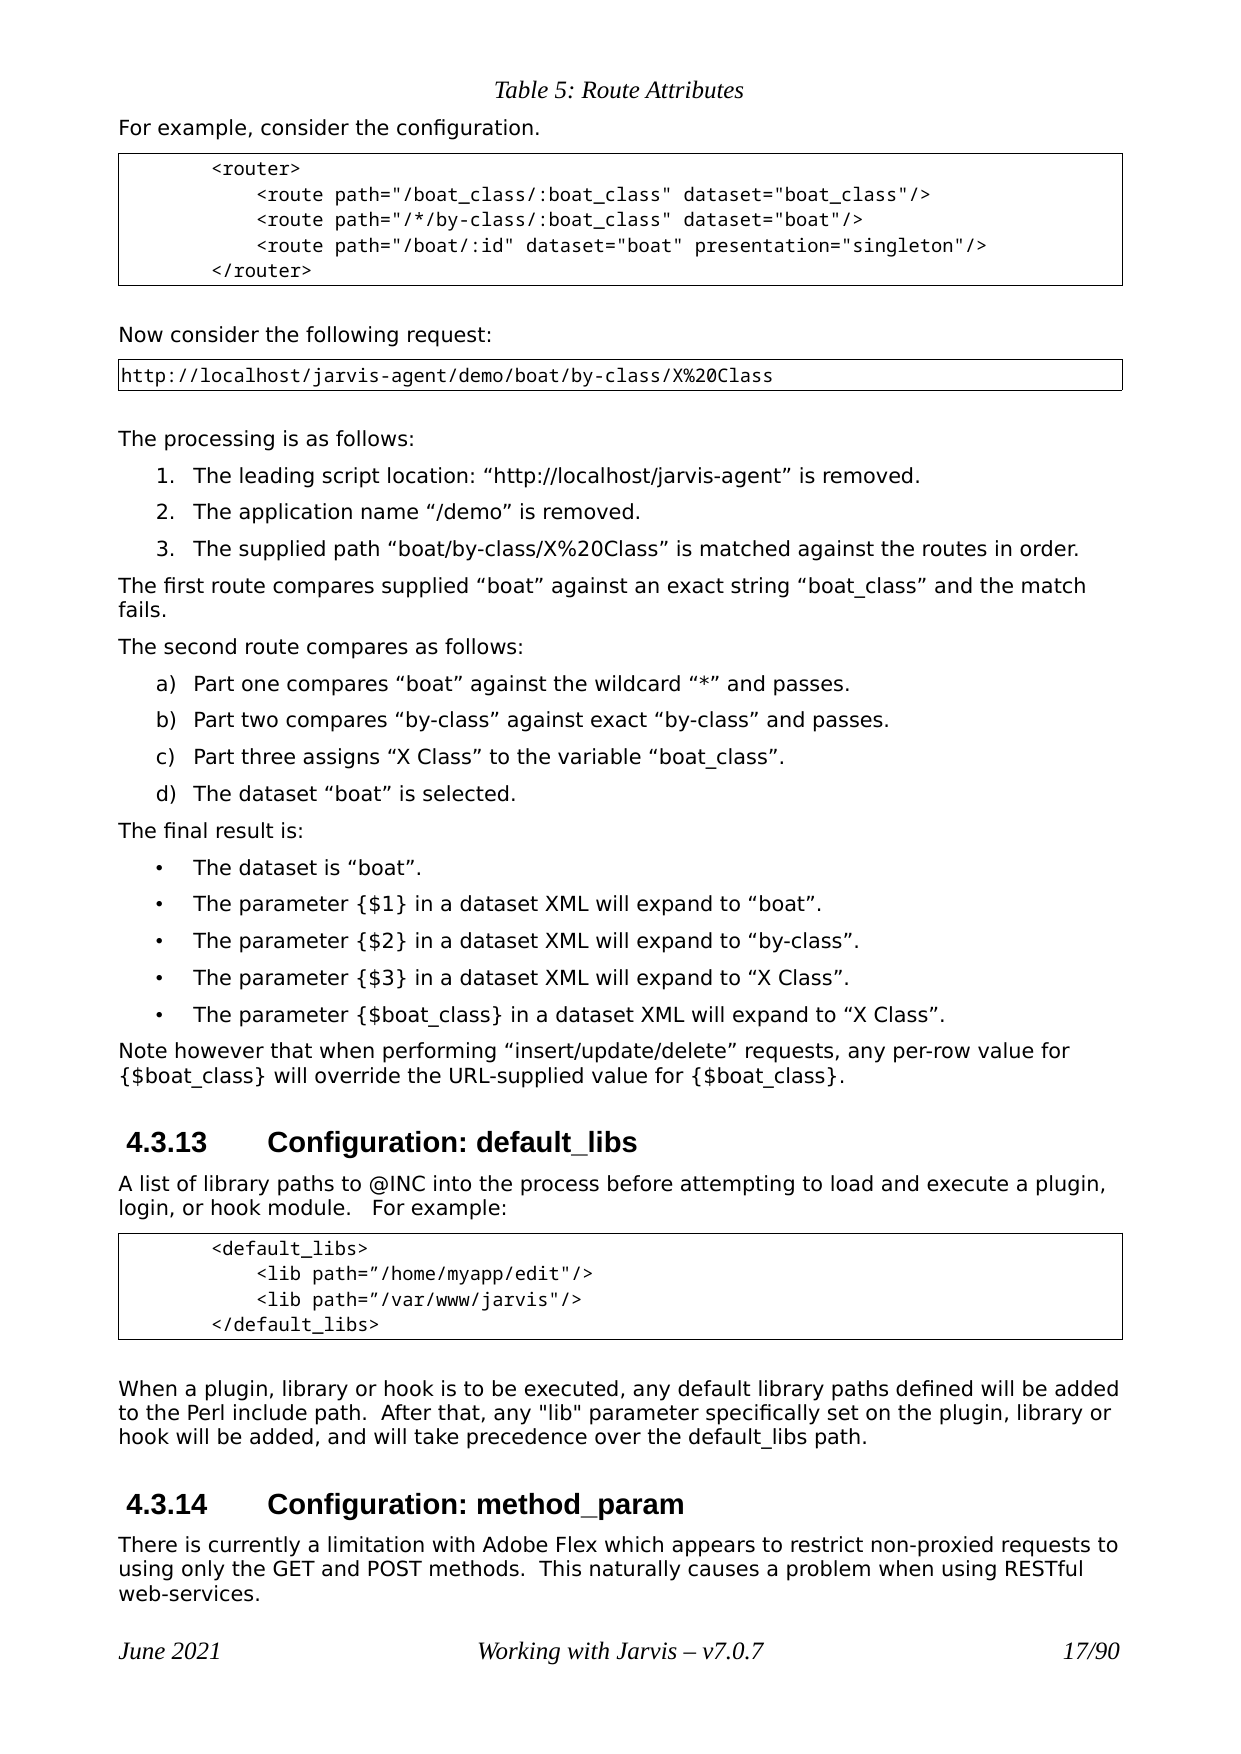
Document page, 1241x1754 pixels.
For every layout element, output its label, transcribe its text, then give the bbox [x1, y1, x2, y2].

text <lib path=”/home/myapp/edit"/> [119, 1258, 1122, 1284]
list The leading script location: “http://localhost/jarvis-agent” is removed. [156, 464, 1122, 488]
list The supplied path “boat/by-class/X%20Class” is matched against the routes in order. [156, 537, 1122, 561]
subtitle Configuration: default_libs [118, 1126, 1122, 1159]
text A list of library paths to @INC into the process before attempting to load and execute a plugin, login, or hook module. For example: [118, 1172, 1122, 1220]
text The first route compares supplied “boat” against an exact string “boat_class” and the match fails. [118, 574, 1122, 622]
text The processing is as follows: [118, 427, 1122, 451]
text </default_libs> [119, 1309, 1122, 1339]
list The application name “/demo” is removed. [156, 500, 1122, 525]
text <default_libs> [119, 1234, 1122, 1258]
text There is currently a limitation with Adobe Flex which appears to restrict non-proxied requests to using only the GET and POST methods. This naturally causes a problem when using RESTful web-services. [118, 1533, 1122, 1606]
list The parameter {$boat_class} in a dataset XML will expand to “X Class”. [156, 1003, 1122, 1027]
list The parameter {$3} in a dataset XML will expand to “X Class”. [156, 966, 1122, 990]
text When a plugin, library or hook is to be executed, any default library paths defined will be added to the Perl include path. After that, any "lib" parameter specifically set on the plugin, library or hook will be added, and will take precedence over the default_libs path. [118, 1377, 1122, 1449]
text <router> <route path="/boat_class/:boat_class" dataset="boat_class"/> <route path="/*/by-class/:boat_class" dataset="boat"/> <route path="/boat/:id" dataset="boat" presentation="singleton"/> </router> [119, 154, 1122, 285]
text The final result is: [118, 819, 1122, 843]
text Table 5: Route Attributes [118, 75, 1122, 104]
text Note however that when performing “insert/update/delete” requests, any per-row value for {$boat_class} will override the URL-supplied value for {$boat_class}. [118, 1039, 1122, 1088]
subtitle Configuration: method_param [118, 1487, 1122, 1521]
list The dataset “boat” is selected. [156, 782, 1122, 806]
text http://localhost/jarvis-agent/demo/boat/by-class/X%20Class [119, 360, 1122, 390]
list Part three assigns “X Class” to the variable “boat_class”. [156, 745, 1122, 769]
text <lib path=”/var/www/jarvis"/> [119, 1284, 1122, 1309]
text The second route compares as follows: [118, 635, 1122, 659]
text For example, consider the configuration. [118, 116, 1122, 141]
list The dataset is “boat”. [156, 856, 1122, 880]
list Part one compares “boat” against the wildcard “*” and passes. [156, 672, 1122, 696]
list Part two compares “by-class” against exact “by-class” and passes. [156, 708, 1122, 733]
list The parameter {$2} in a dataset XML will expand to “by-class”. [156, 929, 1122, 953]
text Now consider the following request: [118, 323, 1122, 347]
list The parameter {$1} in a dataset XML will expand to “boat”. [156, 892, 1122, 917]
